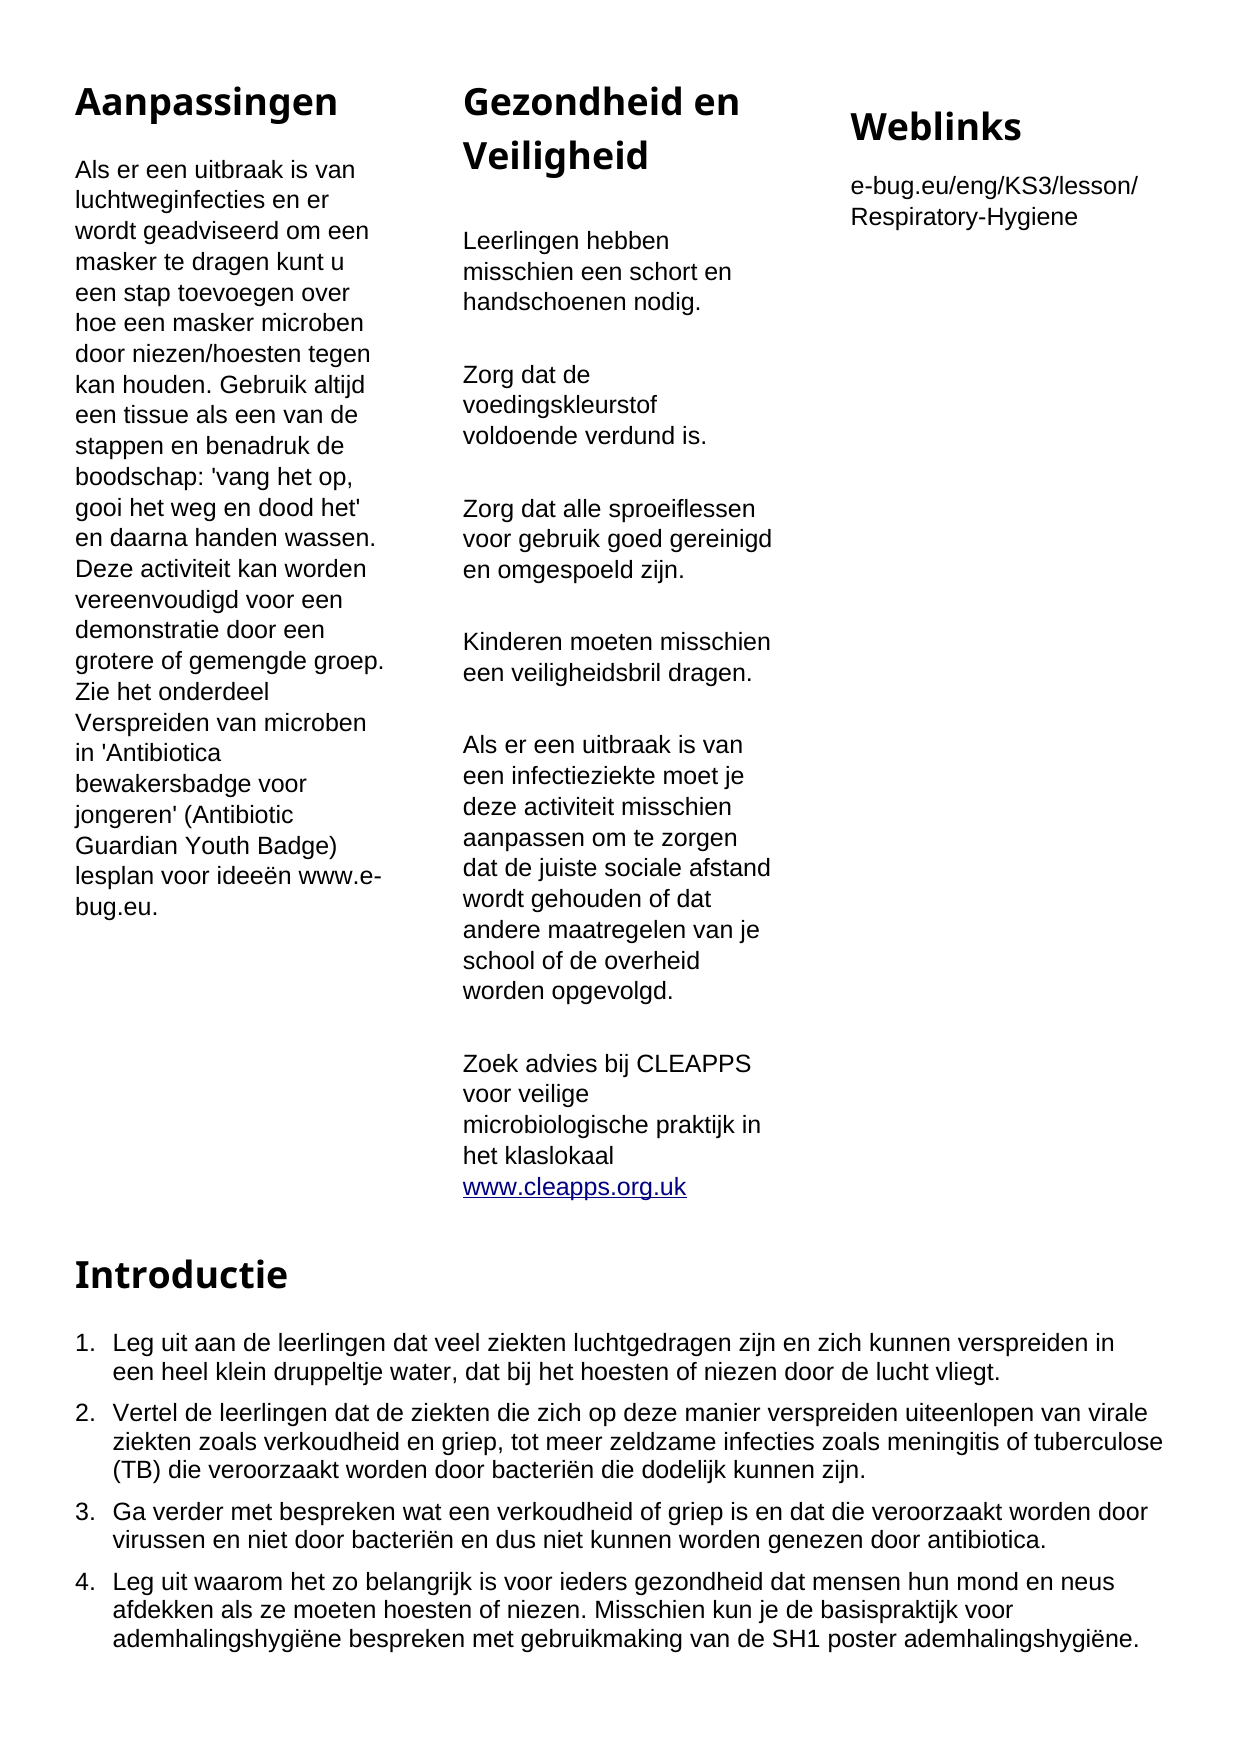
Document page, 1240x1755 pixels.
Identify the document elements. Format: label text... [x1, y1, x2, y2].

text Zorg dat de voedingskleurstof voldoende verdund is. [463, 360, 777, 450]
text Leerlingen hebben misschien een schort en handschoenen nodig. [463, 226, 777, 316]
list Leg uit aan de leerlingen dat veel ziekten luchtgedragen zijn en zich kunnen verspreiden in een heel klein druppeltje water, dat bij het hoesten of niezen door de lucht vliegt. [75, 1328, 1164, 1385]
text Weblinks [850, 100, 1164, 151]
text Gezondheid en Veiligheid [463, 75, 777, 181]
subtitle Introductie [75, 1248, 1164, 1299]
list Vertel de leerlingen dat de ziekten die zich op deze manier verspreiden uiteenlopen van virale ziekten zoals verkoudheid en griep, tot meer zeldzame infecties zoals meningitis of tuberculose (TB) die veroorzaakt worden door bacteriën die dodelijk kunnen zijn. [75, 1398, 1164, 1484]
text Als er een uitbraak is van een infectieziekte moet je deze activiteit misschien aanpassen om te zorgen dat de juiste sociale afstand wordt gehouden of dat andere maatregelen van je school of de overheid worden opgevolgd. [463, 731, 777, 1005]
text Zorg dat alle sproeiflessen voor gebruik goed gereinigd en omgespoeld zijn. [463, 493, 777, 584]
text e-bug.eu/eng/KS3/lesson/ Respiratory-Hygiene [850, 171, 1164, 231]
text Kinderen moeten misschien een veiligheidsbril dragen. [463, 627, 777, 687]
text Als er een uitbraak is van luchtweginfecties en er wordt geadviseerd om een masker te dragen kunt u een stap toevoegen over hoe een masker microben door niezen/hoesten tegen kan houden. Gebruik altijd een tissue als een van de stappen en benadruk de boodschap: 'vang het op, gooi het weg en dood het' en daarna handen wassen. Deze activiteit kan worden vereenvoudigd voor een demonstratie door een grotere of gemengde groep. Zie het onderdeel Verspreiden van microben in 'Antibiotica bewakersbadge voor jongeren' (Antibiotic Guardian Youth Badge) lesplan voor ideeën www.e-bug.eu. [75, 154, 389, 921]
subtitle Aanpassingen [75, 75, 389, 126]
list Leg uit waarom het zo belangrijk is voor ieders gezondheid dat mensen hun mond en neus afdekken als ze moeten hoesten of niezen. Misschien kun je de basispraktijk voor ademhalingshygiëne bespreken met gebruikmaking van de SH1 poster ademhalingshygiëne. [75, 1567, 1164, 1653]
list Ga verder met bespreken wat een verkoudheid of griep is en dat die veroorzaakt worden door virussen en niet door bacteriën en dus niet kunnen worden genezen door antibiotica. [75, 1497, 1164, 1554]
text Zoek advies bij CLEAPPS voor veilige microbiologische praktijk in het klaslokaal www.cleapps.org.uk [463, 1049, 777, 1200]
